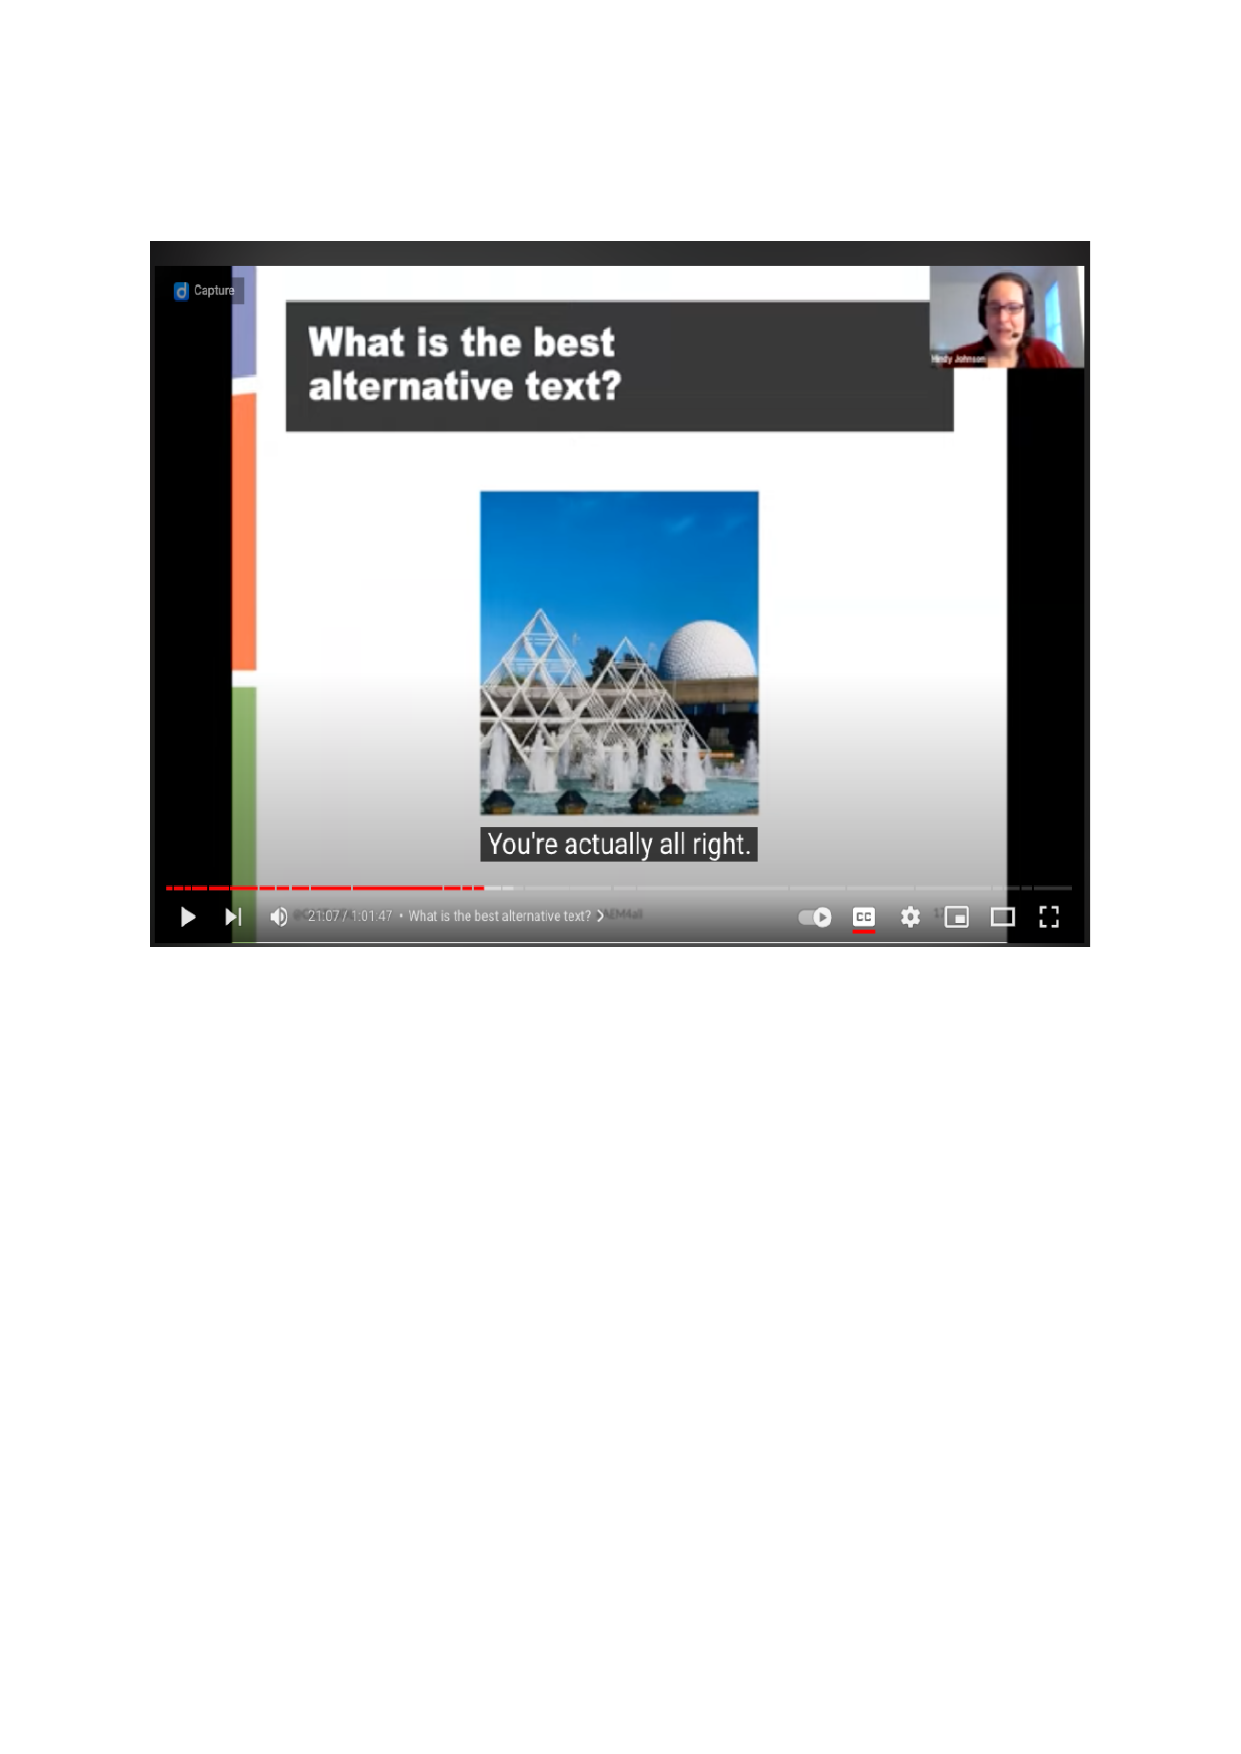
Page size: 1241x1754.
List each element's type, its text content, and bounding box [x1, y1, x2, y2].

text An interactive H5P element has been excluded from this version of the text. You can view it online here: https://openoregon.pressbooks.pub/dothework/?p=471#h5p-14 [167, 740, 1073, 835]
subtitle Writing Image Descriptions [150, 889, 1090, 918]
text To write image descriptions, use the following guidelines: [150, 1294, 1090, 1323]
text Image descriptions help all users understand language, relationships, and actions they otherwise might miss. By using image descriptions, authors often make the content of an image more transparent not only to users but to themselves! [150, 1171, 1090, 1265]
list Keep the image description to a few sentences. The goal of an image description is to provide more context and detail than the alt text alone. It should not repeat the alt text but add something new. [187, 1327, 1090, 1422]
text While alt text is a short phrase that captures only the most important information about an image, and figure captions usually summarize or synthesize information in a few sentences, image descriptions include rich detail and context. As accessibility advocate Veronica Lewis notes, “alt text tells someone that there’s a puddle on the floor, and image description tells someone that the puddle on the floor is in the middle of the floor and it’s orange juice” (“How to Write Alt Text and Image Descriptions for the Visually Impaired” [Blogpost]). [150, 947, 1090, 1141]
subtitle Alt Text Example 2 [150, 634, 1090, 679]
list When describing people in image descriptions, include emotions when relevant. If facial expressions and body language communicate emotions (anger, joy, fear) that are relevant to the purpose of using the image, describe them. [187, 1427, 1090, 1521]
list Just like when writing alt text, when describing people, don’t assume race or gender. Unless someone’s race or gender is self-described, do not assign people social identities. You can use terms like “dark skin tone” or “light skin tone” and note hairstyle, clothing, and physical build. Remember: the Targeted Pathways project aims for diverse representation in images. Alt text should also follow these choices. [187, 1526, 1090, 1587]
text Turns out, this is a trick question! “You’re actually all right,” the presenter reveals. Without knowing the context or purpose for the image, the alt text for this image could focus on any number of features: geographical location, contrasting color, weather conditions, or architecture. The list is long! And without a clear purpose, it will be quite random! This is why the role of the revising author is so critical to writing alte text. Nobody wants it to be random. And ultimately, the revising author is the person best situated to determine the purpose for an image and the best alt text. [150, 299, 1090, 526]
text For additional examples of how alt text for the same image differs by purpose for decorative, functional, and informative images, visit WebAIM’s Alternative Text [Webpage]. [150, 555, 1090, 617]
